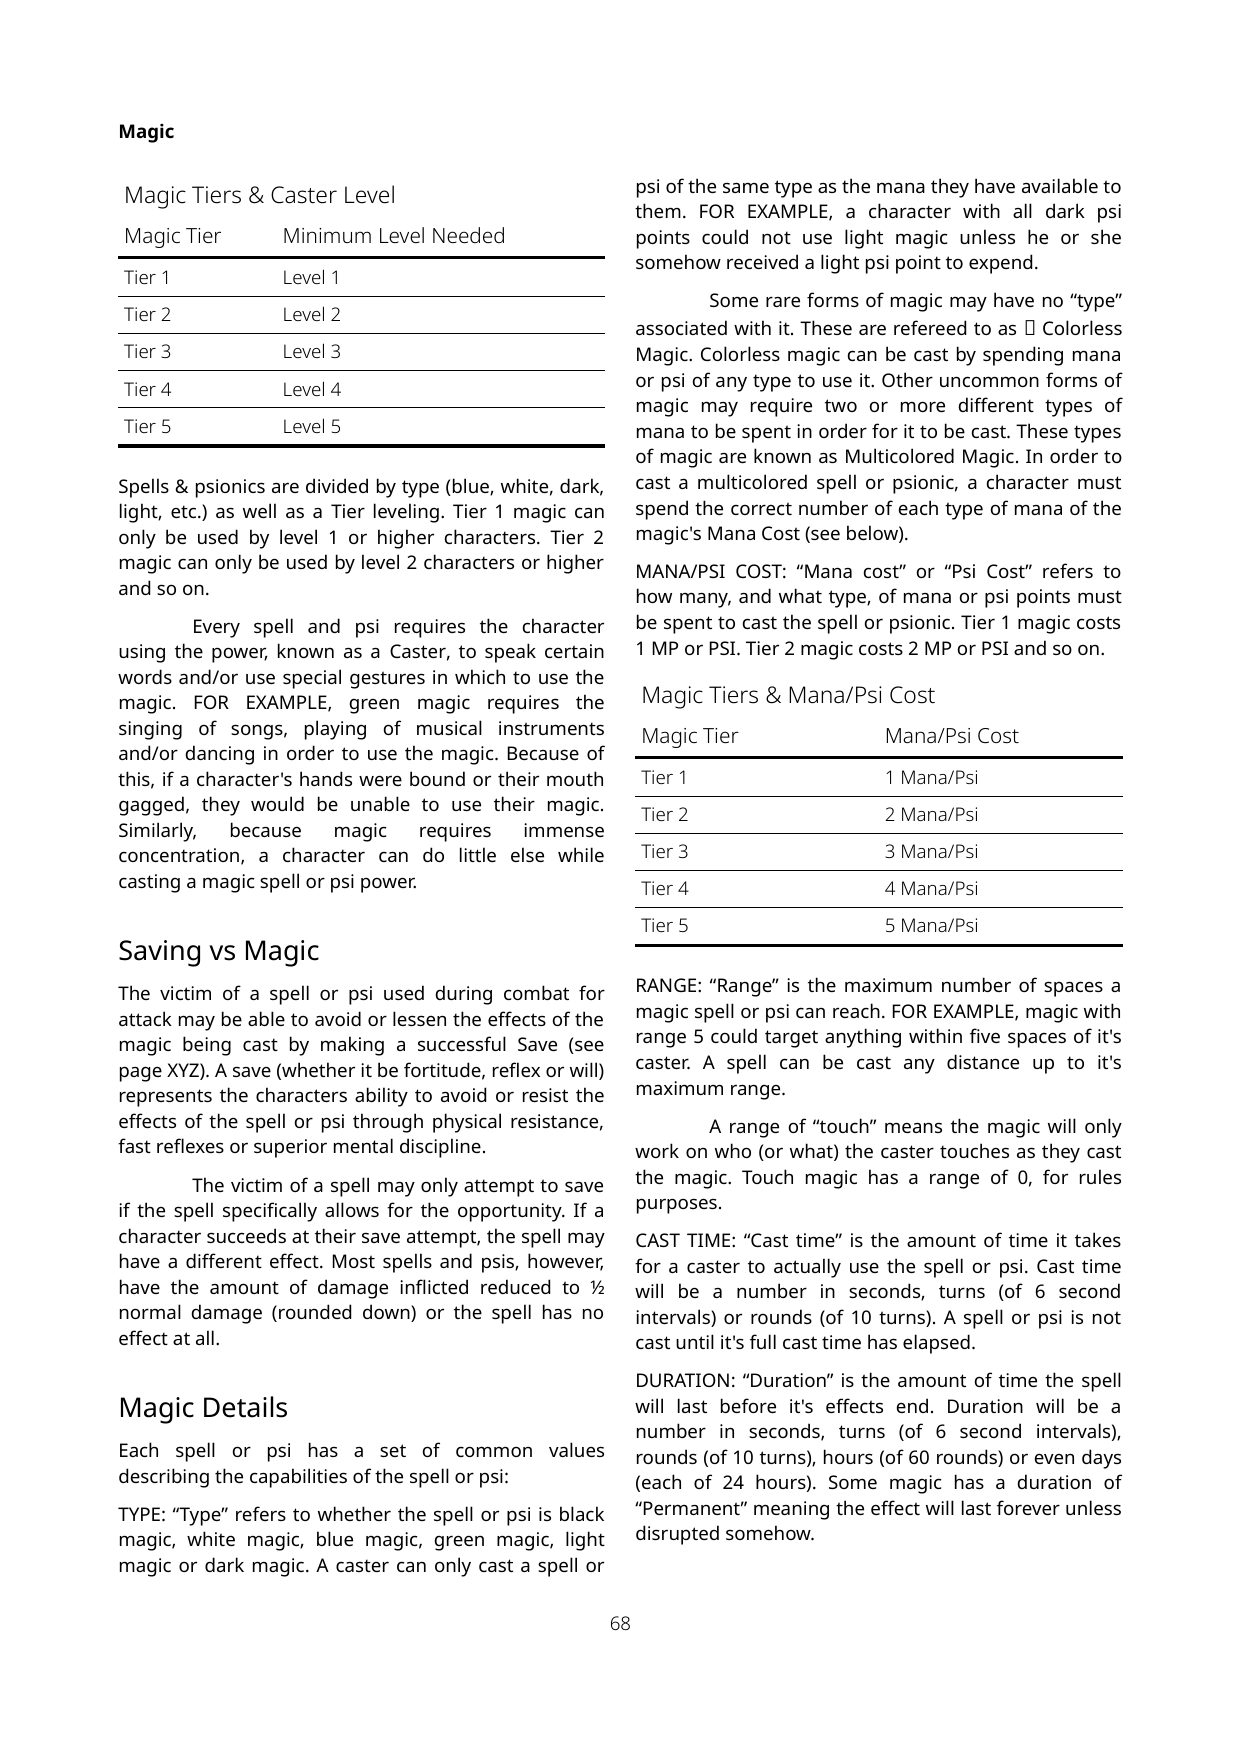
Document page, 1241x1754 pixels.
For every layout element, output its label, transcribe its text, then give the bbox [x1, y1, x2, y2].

text Every spell and psi requires the character using the power, known as a Caster, to speak certain words and/or use special gestures in which to use the magic. FOR EXAMPLE, green magic requires the singing of songs, playing of musical instruments and/or dancing in order to use the magic. Because of this, if a character's hands were bound or their mouth gagged, they would be unable to use their magic. Similarly, because magic requires immense concentration, a character can do little else while casting a magic spell or psi power. [118, 613, 605, 894]
subtitle Magic Details [118, 1388, 605, 1425]
table_cell 4 Mana/Psi [879, 871, 1122, 907]
table_cell Tier 2 [118, 297, 277, 333]
table_cell Magic Tier [118, 216, 277, 256]
table_cell Tier 3 [118, 334, 277, 370]
text TYPE: “Type” refers to whether the spell or psi is black magic, white magic, blue magic, green magic, light magic or dark magic. A caster can only cast a spell or [118, 1501, 605, 1577]
table_cell 3 Mana/Psi [879, 834, 1122, 870]
table_cell 1 Mana/Psi [879, 759, 1122, 796]
table_cell Tier 1 [635, 759, 879, 796]
text The victim of a spell or psi used during combat for attack may be able to avoid or lessen the effects of the magic being cast by making a successful Save (see page XYZ). A save (whether it be fortitude, reflex or will) represents the characters ability to avoid or resist the effects of the spell or psi through physical resistance, fast reflexes or superior mental discipline. [118, 981, 605, 1159]
table_cell Level 1 [277, 259, 605, 296]
text CAST TIME: “Cast time” is the amount of time it takes for a caster to actually use the spell or psi. Cast time will be a number in seconds, turns (of 6 second intervals) or rounds (of 10 turns). A spell or psi is not cast until it's full cast time has elapsed. [635, 1227, 1122, 1355]
text MANA/PSI COST: “Mana cost” or “Psi Cost” refers to how many, and what type, of mana or psi points must be spent to cast the spell or psionic. Tier 1 magic costs 1 MP or PSI. Tier 2 magic costs 2 MP or PSI and so on. [635, 558, 1122, 660]
table_header Magic Tiers & Mana/Psi Cost [635, 673, 1122, 716]
table_cell Level 4 [277, 371, 605, 407]
table_cell Tier 5 [635, 908, 879, 944]
subtitle Saving vs Magic [118, 931, 605, 968]
table_header Magic Tiers & Caster Level [118, 173, 605, 216]
table_cell Tier 3 [635, 834, 879, 870]
table_cell Tier 4 [635, 871, 879, 907]
text Spells & psionics are divided by type (blue, white, dark, light, etc.) as well as a Tier leveling. Tier 1 magic can only be used by level 1 or higher characters. Tier 2 magic can only be used by level 2 characters or higher and so on. [118, 448, 605, 601]
table_cell 2 Mana/Psi [879, 797, 1122, 833]
text RANGE: “Range” is the maximum number of spaces a magic spell or psi can reach. FOR EXAMPLE, magic with range 5 could target anything within five spaces of it's caster. A spell can be cast any distance up to it's maximum range. [635, 947, 1122, 1100]
table_cell Mana/Psi Cost [879, 716, 1122, 756]
text Each spell or psi has a set of common values describing the capabilities of the spell or psi: [118, 1437, 605, 1488]
table_cell Tier 1 [118, 259, 277, 296]
text A range of “touch” means the magic will only work on who (or what) the caster touches as they cast the magic. Touch magic has a range of 0, for rules purposes. [635, 1113, 1122, 1215]
text Some rare forms of magic may have no “type” associated with it. These are refereed to as  Colorless Magic. Colorless magic can be cast by spending mana or psi of any type to use it. Other uncommon forms of magic may require two or more different types of mana to be spent in order for it to be cast. These types of magic are known as Multicolored Magic. In order to cast a multicolored spell or psionic, a character must spend the correct number of each type of mana of the magic's Mana Cost (see below). [635, 288, 1122, 546]
table_cell Level 3 [277, 334, 605, 370]
table_cell Tier 2 [635, 797, 879, 833]
text The victim of a spell may only attempt to save if the spell specifically allows for the opportunity. If a character succeeds at their save attempt, the spell may have a different effect. Most spells and psis, however, have the amount of damage inflicted reduced to ½ normal damage (rounded down) or the spell has no effect at all. [118, 1172, 605, 1351]
table_cell Tier 5 [118, 408, 277, 444]
table_cell Level 5 [277, 408, 605, 444]
text DURATION: “Duration” is the amount of time the spell will last before it's effects end. Duration will be a number in seconds, turns (of 6 second intervals), rounds (of 10 turns), hours (of 60 rounds) or even days (each of 24 hours). Some magic has a duration of “Permanent” meaning the effect will last forever unless disrupted somehow. [635, 1368, 1122, 1546]
table_cell 5 Mana/Psi [879, 908, 1122, 944]
table_cell Minimum Level Needed [277, 216, 605, 256]
table_cell Magic Tier [635, 716, 879, 756]
text psi of the same type as the mana they have available to them. FOR EXAMPLE, a character with all dark psi points could not use light magic unless he or she somehow received a light psi point to expend. [635, 173, 1122, 275]
table_cell Level 2 [277, 297, 605, 333]
table_cell Tier 4 [118, 371, 277, 407]
